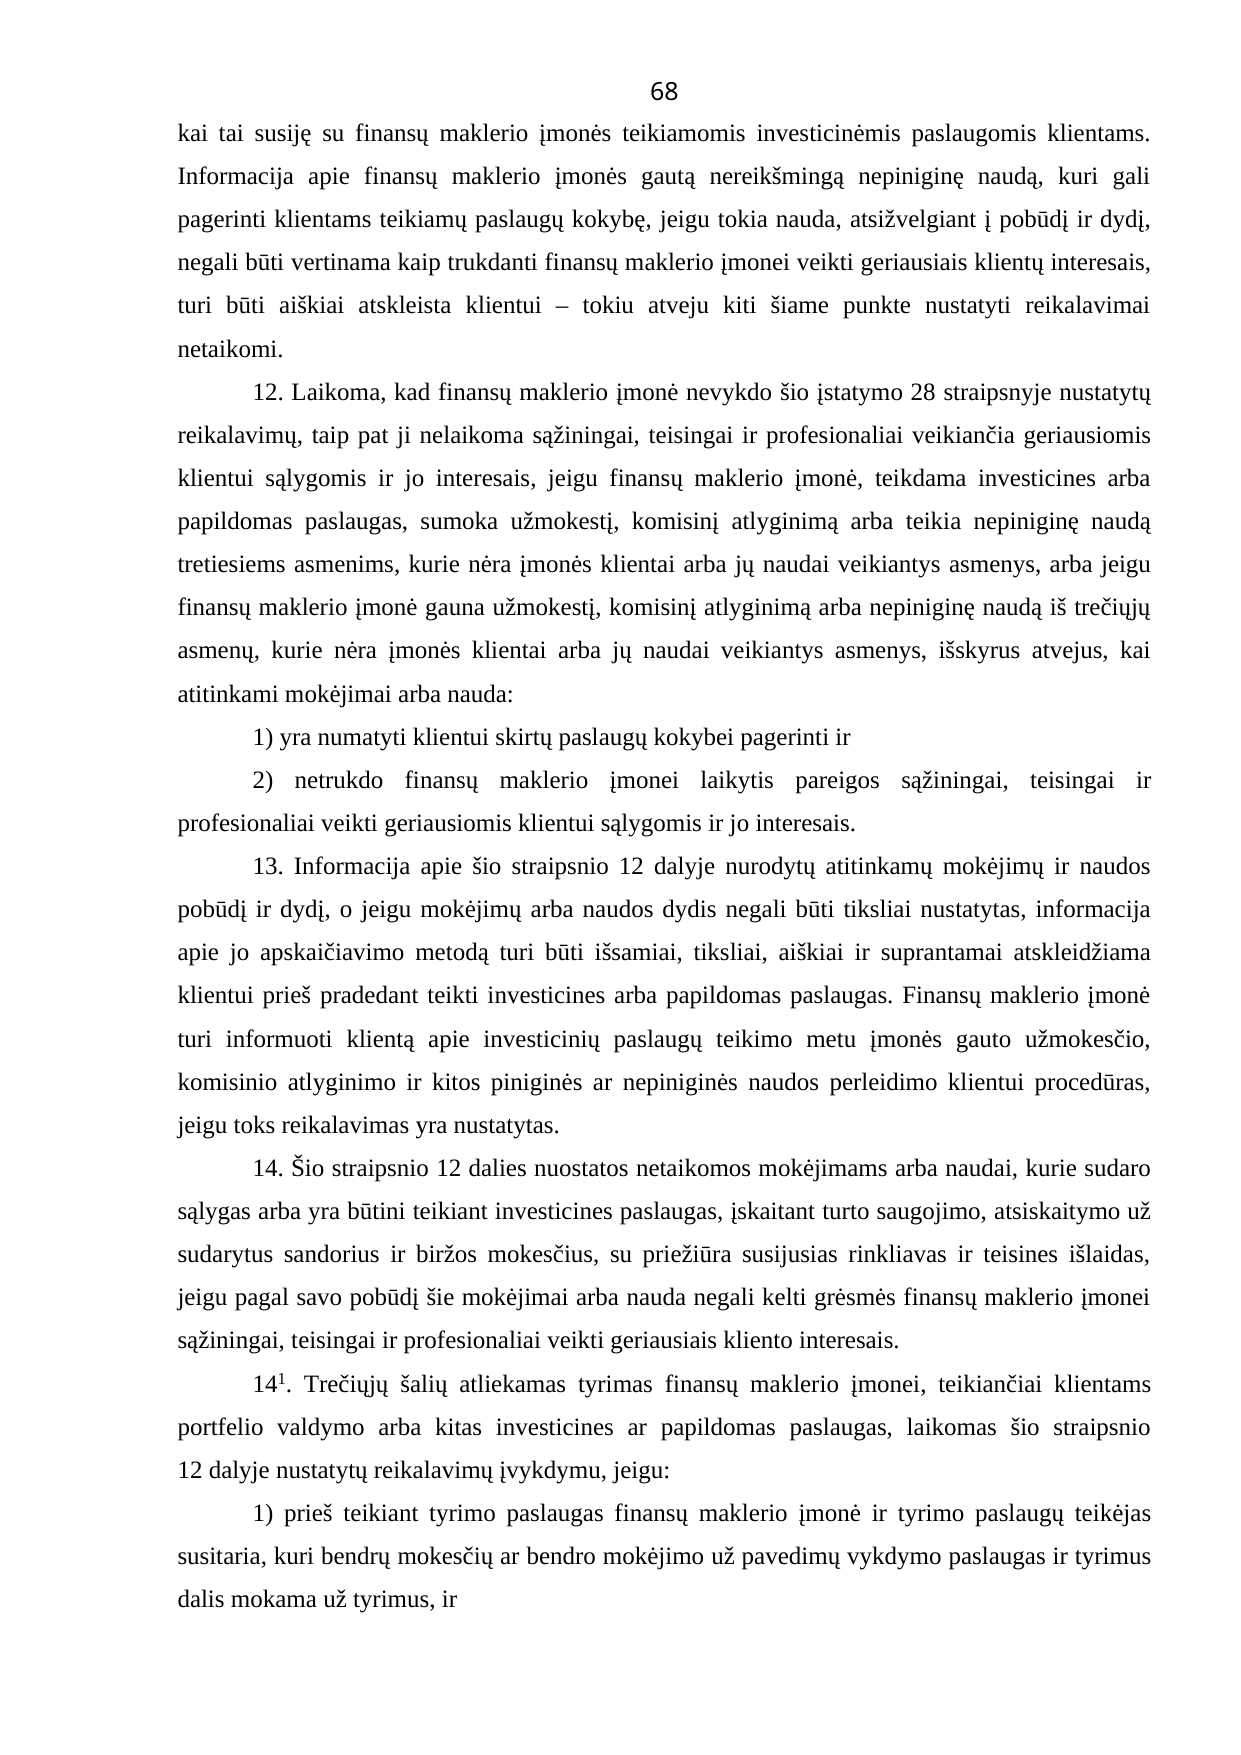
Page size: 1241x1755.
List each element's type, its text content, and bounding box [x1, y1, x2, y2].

text 13. Informacija apie šio straipsnio 12 dalyje nurodytų atitinkamų mokėjimų ir naudos pobūdį ir dydį, o jeigu mokėjimų arba naudos dydis negali būti tiksliai nustatytas, informacija apie jo apskaičiavimo metodą turi būti išsamiai, tiksliai, aiškiai ir suprantamai atskleidžiama klientui prieš pradedant teikti investicines arba papildomas paslaugas. Finansų maklerio įmonė turi informuoti klientą apie investicinių paslaugų teikimo metu įmonės gauto užmokesčio, komisinio atlyginimo ir kitos piniginės ar nepiniginės naudos perleidimo klientui procedūras, jeigu toks reikalavimas yra nustatytas. [177, 851, 1152, 1139]
text 12. Laikoma, kad finansų maklerio įmonė nevykdo šio įstatymo 28 straipsnyje nustatytų reikalavimų, taip pat ji nelaikoma sąžiningai, teisingai ir profesionaliai veikiančia geriausiomis klientui sąlygomis ir jo interesais, jeigu finansų maklerio įmonė, teikdama investicines arba papildomas paslaugas, sumoka užmokestį, komisinį atlyginimą arba teikia nepiniginę naudą tretiesiems asmenims, kurie nėra įmonės klientai arba jų naudai veikiantys asmenys, arba jeigu finansų maklerio įmonė gauna užmokestį, komisinį atlyginimą arba nepiniginę naudą iš trečiųjų asmenų, kurie nėra įmonės klientai arba jų naudai veikiantys asmenys, išskyrus atvejus, kai atitinkami mokėjimai arba nauda: [177, 377, 1152, 707]
text kai tai susiję su finansų maklerio įmonės teikiamomis investicinėmis paslaugomis klientams. Informacija apie finansų maklerio įmonės gautą nereikšmingą nepiniginę naudą, kuri gali pagerinti klientams teikiamų paslaugų kokybę, jeigu tokia nauda, atsižvelgiant į pobūdį ir dydį, negali būti vertinama kaip trukdanti finansų maklerio įmonei veikti geriausiais klientų interesais, turi būti aiškiai atskleista klientui – tokiu atveju kiti šiame punkte nustatyti reikalavimai netaikomi. [177, 118, 1152, 362]
text 1) prieš teikiant tyrimo paslaugas finansų maklerio įmonė ir tyrimo paslaugų teikėjas susitaria, kuri bendrų mokesčių ar bendro mokėjimo už pavedimų vykdymo paslaugas ir tyrimus dalis mokama už tyrimus, ir [177, 1498, 1152, 1613]
text 2) netrukdo finansų maklerio įmonei laikytis pareigos sąžiningai, teisingai ir profesionaliai veikti geriausiomis klientui sąlygomis ir jo interesais. [177, 765, 1152, 837]
text 141. Trečiųjų šalių atliekamas tyrimas finansų maklerio įmonei, teikiančiai klientams portfelio valdymo arba kitas investicines ar papildomas paslaugas, laikomas šio straipsnio 12 dalyje nustatytų reikalavimų įvykdymu, jeigu: [177, 1369, 1152, 1484]
text 14. Šio straipsnio 12 dalies nuostatos netaikomos mokėjimams arba naudai, kurie sudaro sąlygas arba yra būtini teikiant investicines paslaugas, įskaitant turto saugojimo, atsiskaitymo už sudarytus sandorius ir biržos mokesčius, su priežiūra susijusias rinkliavas ir teisines išlaidas, jeigu pagal savo pobūdį šie mokėjimai arba nauda negali kelti grėsmės finansų maklerio įmonei sąžiningai, teisingai ir profesionaliai veikti geriausiais kliento interesais. [177, 1153, 1152, 1354]
text 1) yra numatyti klientui skirtų paslaugų kokybei pagerinti ir [177, 722, 1152, 751]
